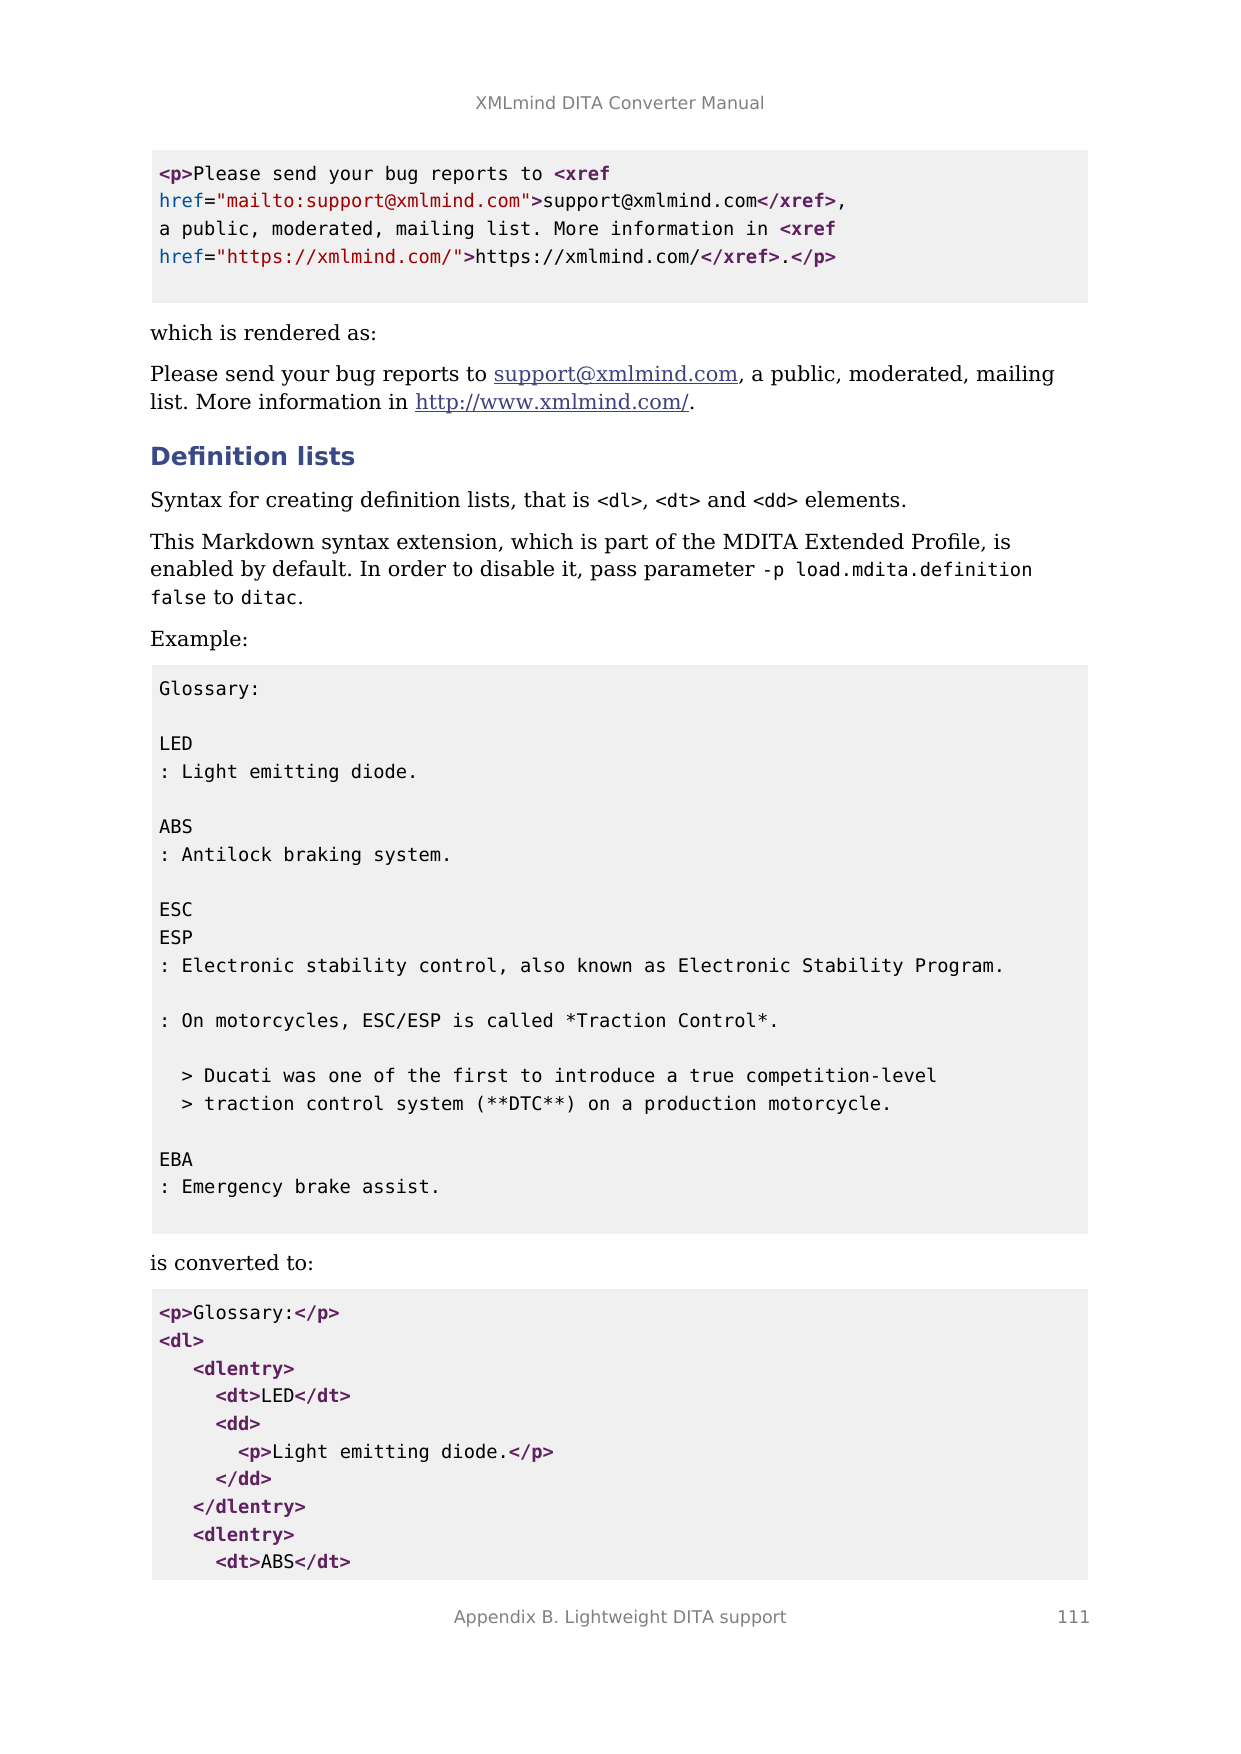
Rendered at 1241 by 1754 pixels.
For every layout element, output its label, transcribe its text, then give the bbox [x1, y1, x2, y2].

text Syntax for creating definition lists, that is <dl>, <dt> and <dd> elements. [150, 485, 1090, 512]
text is converted to: [150, 1248, 1090, 1275]
text Example: [150, 623, 1090, 651]
text <p>Please send your bug reports to <xref href="mailto:support@xmlmind.com">support@xmlmind.com</xref>, a public, moderated, mailing list. More information in <xref href="https://xmlmind.com/">https://xmlmind.com/</xref>.</p> [152, 150, 1088, 303]
text This Markdown syntax extension, which is part of the MDITA Extended Profile, is enabled by default. In order to disable it, pass parameter -p load.mdita.definition false to ditac. [150, 526, 1090, 609]
text Glossary: LED : Light emitting diode. ABS : Antilock braking system. ESC ESP : Electronic stability control, also known as Electronic Stability Program. : On motorcycles, ESC/ESP is called *Traction Control*. > Ducati was one of the first to introduce a true competition-level > traction control system (**DTC**) on a production motorcycle. EBA : Emergency brake assist. [152, 665, 1088, 1234]
text which is rendered as: [150, 317, 1090, 345]
text Please send your bug reports to support@xmlmind.com, a public, moderated, mailing list. More information in http://www.xmlmind.com/. [150, 359, 1090, 414]
text <p>Glossary:</p> <dl> <dlentry> <dt>LED</dt> <dd> <p>Light emitting diode.</p> </dd> </dlentry> <dlentry> <dt>ABS</dt> [152, 1289, 1088, 1580]
text Definition lists [150, 442, 1090, 471]
